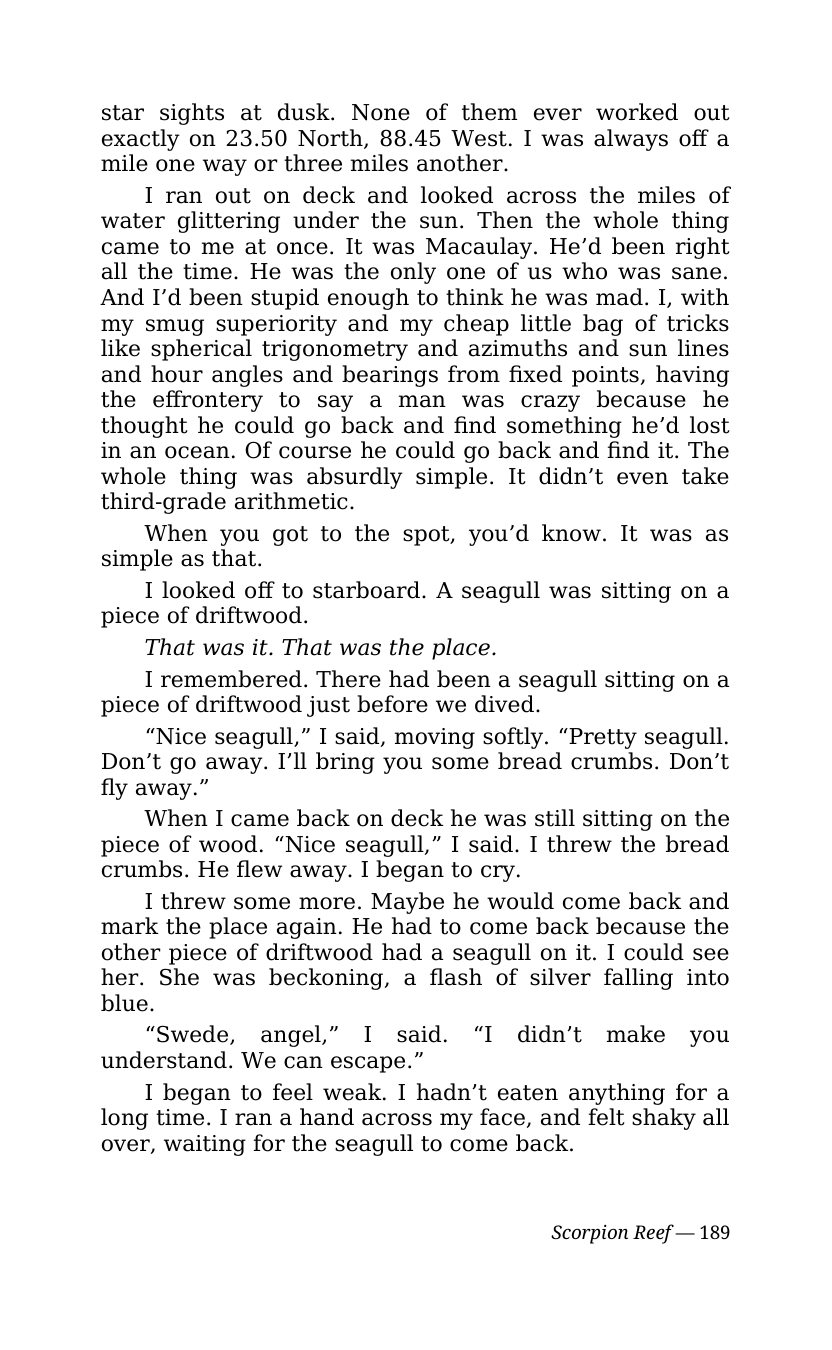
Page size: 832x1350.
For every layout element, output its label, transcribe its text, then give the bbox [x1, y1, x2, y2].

text I threw some more. Maybe he would come back and mark the place again. He had to come back because the other piece of driftwood had a seagull on it. I could see her. She was beckoning, a flash of silver falling into blue. [101, 889, 731, 1017]
text “Nice seagull,” I said, moving softly. “Pretty seagull. Don’t go away. I’ll bring you some bread crumbs. Don’t fly away.” [101, 724, 731, 800]
text That was it. That was the place. [101, 635, 731, 661]
text When you got to the spot, you’d know. It was as simple as that. [101, 521, 731, 572]
text I looked off to starboard. A seagull was sitting on a piece of driftwood. [101, 578, 731, 629]
text I began to feel weak. I hadn’t eaten anything for a long time. I ran a hand across my face, and felt shaky all over, waiting for the seagull to come back. [101, 1080, 731, 1156]
text star sights at dusk. None of them ever worked out exactly on 23.50 North, 88.45 West. I was always off a mile one way or three miles another. [101, 101, 731, 177]
text When I came back on deck he was still sitting on the piece of wood. “Nice seagull,” I said. I threw the bread crumbs. He flew away. I began to cry. [101, 806, 731, 883]
text I ran out on deck and looked across the miles of water glittering under the sun. Then the whole thing came to me at once. It was Macaulay. He’d been right all the time. He was the only one of us who was sane. And I’d been stupid enough to think he was mad. I, with my smug superiority and my cheap little bag of tricks like spherical trigonometry and azimuths and sun lines and hour angles and bearings from fixed points, having the effrontery to say a man was crazy because he thought he could go back and find something he’d lost in an ocean. Of course he could go back and find it. The whole thing was absurdly simple. It didn’t even take third-grade arithmetic. [101, 183, 731, 515]
text “Swede, angel,” I said. “I didn’t make you understand. We can escape.” [101, 1023, 731, 1074]
text I remembered. There had been a seagull sitting on a piece of driftwood just before we dived. [101, 667, 731, 718]
